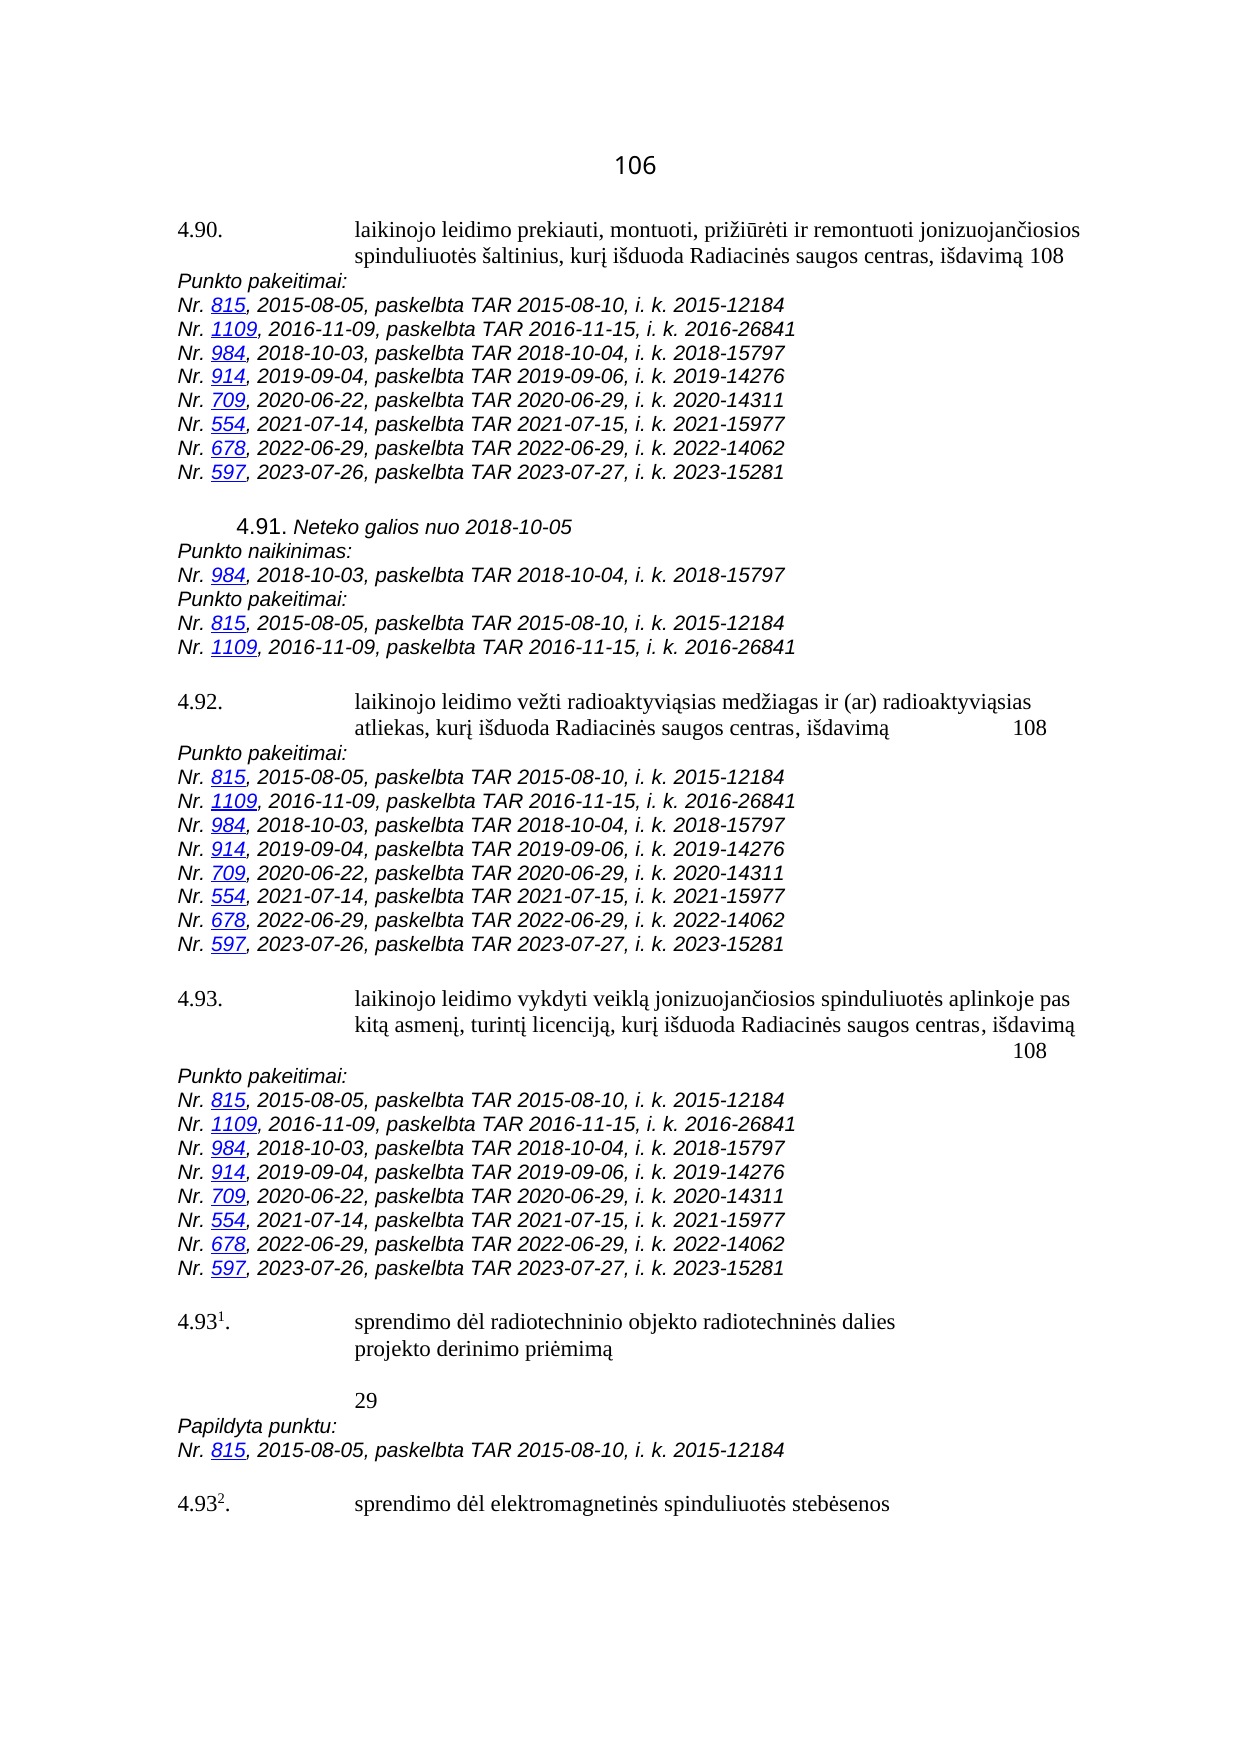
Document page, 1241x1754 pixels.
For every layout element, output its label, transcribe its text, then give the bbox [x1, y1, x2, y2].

text Nr. 709, 2020-06-22, paskelbta TAR 2020-06-29, i. k. 2020-14311 [177, 1184, 1092, 1208]
text Punkto pakeitimai: [177, 741, 1092, 764]
text Punkto naikinimas: [177, 539, 1092, 563]
text Nr. 815, 2015-08-05, paskelbta TAR 2015-08-10, i. k. 2015-12184 [177, 764, 1092, 788]
text Punkto pakeitimai: [177, 587, 1092, 611]
text Nr. 1109, 2016-11-09, paskelbta TAR 2016-11-15, i. k. 2016-26841 [177, 1112, 1092, 1136]
text Nr. 984, 2018-10-03, paskelbta TAR 2018-10-04, i. k. 2018-15797 [177, 1136, 1092, 1160]
text 4.932. sprendimo dėl elektromagnetinės spinduliuotės stebėsenos [177, 1490, 945, 1517]
text Nr. 597, 2023-07-26, paskelbta TAR 2023-07-27, i. k. 2023-15281 [177, 460, 1092, 484]
text Nr. 984, 2018-10-03, paskelbta TAR 2018-10-04, i. k. 2018-15797 [177, 563, 1092, 587]
text Nr. 709, 2020-06-22, paskelbta TAR 2020-06-29, i. k. 2020-14311 [177, 860, 1092, 884]
text Nr. 815, 2015-08-05, paskelbta TAR 2015-08-10, i. k. 2015-12184 [177, 611, 1092, 635]
text Nr. 984, 2018-10-03, paskelbta TAR 2018-10-04, i. k. 2018-15797 [177, 812, 1092, 836]
text 4.91. Neteko galios nuo 2018-10-05 [177, 513, 1092, 539]
text 4.92. laikinojo leidimo vežti radioaktyviąsias medžiagas ir (ar) radioaktyviąsias atliekas, kurį išduoda Radiacinės saugos centras, išdavimą 108 [177, 688, 1092, 741]
text Nr. 554, 2021-07-14, paskelbta TAR 2021-07-15, i. k. 2021-15977 [177, 884, 1092, 908]
text Papildyta punktu: [177, 1414, 1092, 1438]
text 4.93. laikinojo leidimo vykdyti veiklą jonizuojančiosios spinduliuotės aplinkoje pas kitą asmenį, turintį licenciją, kurį išduoda Radiacinės saugos centras, išdavimą 108 [177, 985, 1092, 1064]
text Nr. 914, 2019-09-04, paskelbta TAR 2019-09-06, i. k. 2019-14276 [177, 836, 1092, 860]
text Nr. 1109, 2016-11-09, paskelbta TAR 2016-11-15, i. k. 2016-26841 [177, 635, 1092, 659]
text Nr. 984, 2018-10-03, paskelbta TAR 2018-10-04, i. k. 2018-15797 [177, 340, 1092, 364]
text Nr. 1109, 2016-11-09, paskelbta TAR 2016-11-15, i. k. 2016-26841 [177, 788, 1092, 812]
text Nr. 815, 2015-08-05, paskelbta TAR 2015-08-10, i. k. 2015-12184 [177, 1088, 1092, 1112]
text Punkto pakeitimai: [177, 268, 1092, 292]
text Nr. 554, 2021-07-14, paskelbta TAR 2021-07-15, i. k. 2021-15977 [177, 412, 1092, 436]
text Nr. 678, 2022-06-29, paskelbta TAR 2022-06-29, i. k. 2022-14062 [177, 1232, 1092, 1256]
text Nr. 709, 2020-06-22, paskelbta TAR 2020-06-29, i. k. 2020-14311 [177, 388, 1092, 412]
text Nr. 597, 2023-07-26, paskelbta TAR 2023-07-27, i. k. 2023-15281 [177, 932, 1092, 956]
text Nr. 815, 2015-08-05, paskelbta TAR 2015-08-10, i. k. 2015-12184 [177, 1438, 1092, 1462]
text Nr. 678, 2022-06-29, paskelbta TAR 2022-06-29, i. k. 2022-14062 [177, 436, 1092, 460]
text 4.90. laikinojo leidimo prekiauti, montuoti, prižiūrėti ir remontuoti jonizuojančiosios spinduliuotės šaltinius, kurį išduoda Radiacinės saugos centras, išdavimą 108 [177, 216, 1092, 268]
text Nr. 1109, 2016-11-09, paskelbta TAR 2016-11-15, i. k. 2016-26841 [177, 316, 1092, 340]
text Nr. 914, 2019-09-04, paskelbta TAR 2019-09-06, i. k. 2019-14276 [177, 1160, 1092, 1184]
text Nr. 815, 2015-08-05, paskelbta TAR 2015-08-10, i. k. 2015-12184 [177, 292, 1092, 316]
text projekto derinimo priėmimą 29 [354, 1335, 945, 1414]
text Punkto pakeitimai: [177, 1064, 1092, 1088]
text 4.931. sprendimo dėl radiotechninio objekto radiotechninės dalies [177, 1308, 945, 1335]
text Nr. 914, 2019-09-04, paskelbta TAR 2019-09-06, i. k. 2019-14276 [177, 364, 1092, 388]
text Nr. 554, 2021-07-14, paskelbta TAR 2021-07-15, i. k. 2021-15977 [177, 1208, 1092, 1232]
text Nr. 678, 2022-06-29, paskelbta TAR 2022-06-29, i. k. 2022-14062 [177, 908, 1092, 932]
text Nr. 597, 2023-07-26, paskelbta TAR 2023-07-27, i. k. 2023-15281 [177, 1256, 1092, 1279]
